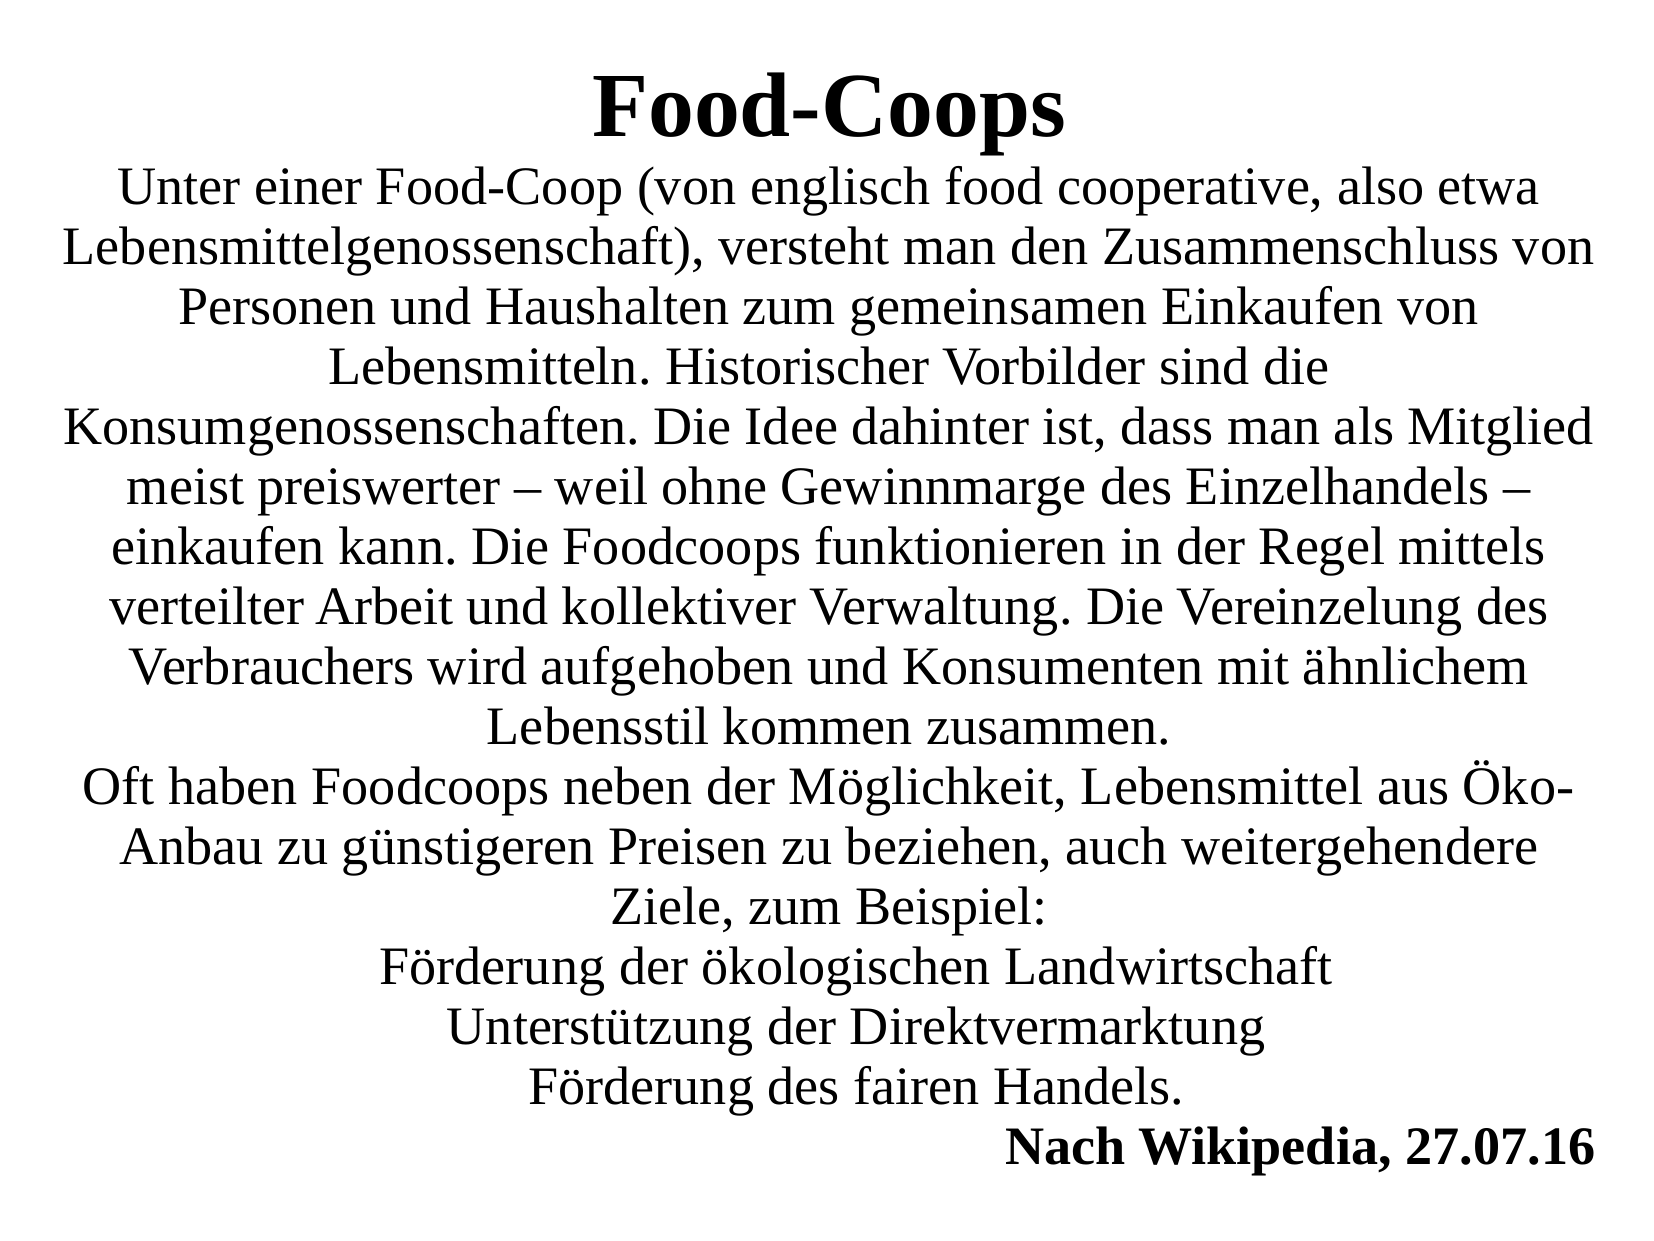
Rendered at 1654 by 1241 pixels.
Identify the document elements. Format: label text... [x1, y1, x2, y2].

text_box Food-Coops Unter einer Food-Coop (von englisch food cooperative, also etwa Lebensmittelgenossenschaft), versteht man den Zusammenschluss von Personen und Haushalten zum gemeinsamen Einkaufen von Lebensmitteln. Historischer Vorbilder sind die Konsumgenossenschaften. Die Idee dahinter ist, dass man als Mitglied meist preiswerter – weil ohne Gewinnmarge des Einzelhandels – einkaufen kann. Die Foodcoops funktionieren in der Regel mittels verteilter Arbeit und kollektiver Verwaltung. Die Vereinzelung des Verbrauchers wird aufgehoben und Konsumenten mit ähnlichem Lebensstil kommen zusammen. Oft haben Foodcoops neben der Möglichkeit, Lebensmittel aus Öko-Anbau zu günstigeren Preisen zu beziehen, auch weitergehendere Ziele, zum Beispiel: Förderung der ökologischen Landwirtschaft Unterstützung der Direktvermarktung Förderung des fairen Handels. Nach Wikipedia, 27.07.16 [48, 47, 1614, 1189]
